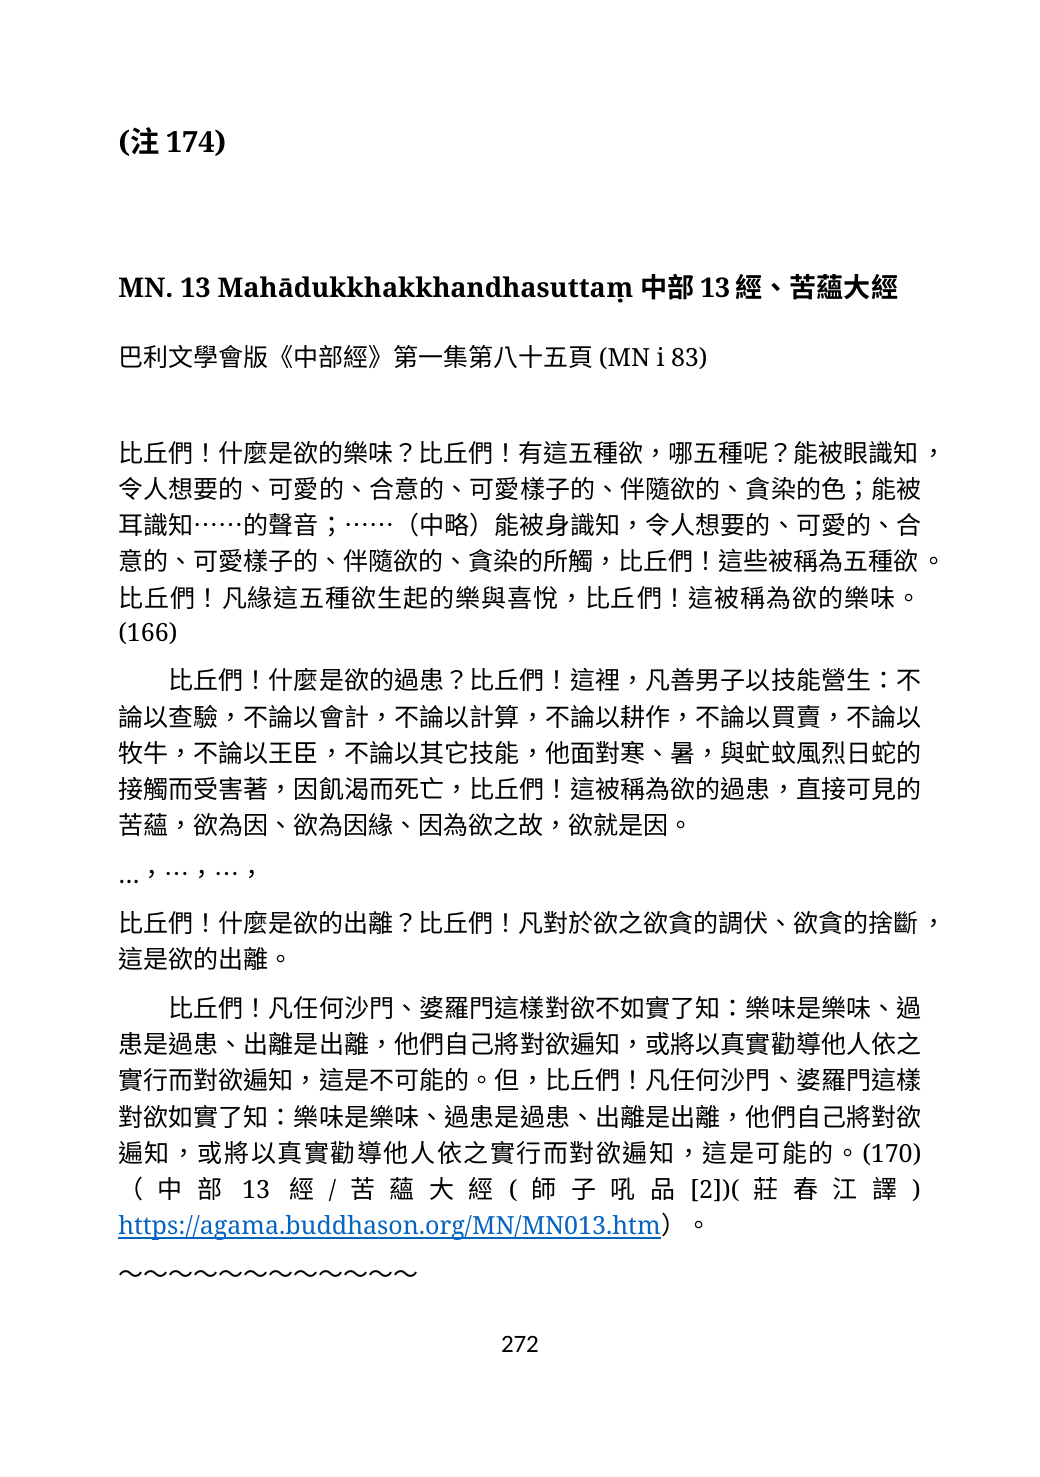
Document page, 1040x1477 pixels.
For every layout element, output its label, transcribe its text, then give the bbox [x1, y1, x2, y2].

text ～～～～～～～～～～～～ [118, 1254, 921, 1291]
text …，…，…， [118, 854, 921, 891]
text 比丘們！什麼是欲的出離？比丘們！凡對於欲之欲貪的調伏、欲貪的捨斷，這是欲的出離。 [118, 903, 921, 976]
text 巴利文學會版《中部經》第一集第八十五頁 (MN i 83) [118, 338, 921, 374]
text (注 174) [118, 118, 921, 161]
text 比丘們！凡任何沙門、婆羅門這樣對欲不如實了知：樂味是樂味、過患是過患、出離是出離，他們自己將對欲遍知，或將以真實勸導他人依之實行而對欲遍知，這是不可能的。但，比丘們！凡任何沙門、婆羅門這樣對欲如實了知：樂味是樂味、過患是過患、出離是出離，他們自己將對欲遍知，或將以真實勸導他人依之實行而對欲遍知，這是可能的。(170)（中部13經/苦蘊大經(師子吼品[2])(莊春江譯) https://agama.buddhason.org/MN/MN013.htm）。 [118, 988, 921, 1242]
text 比丘們！什麼是欲的過患？比丘們！這裡，凡善男子以技能營生：不論以查驗，不論以會計，不論以計算，不論以耕作，不論以買賣，不論以牧牛，不論以王臣，不論以其它技能，他面對寒、暑，與虻蚊風烈日蛇的接觸而受害著，因飢渴而死亡，比丘們！這被稱為欲的過患，直接可見的苦蘊，欲為因、欲為因緣、因為欲之故，欲就是因。 [118, 661, 921, 842]
text 比丘們！什麼是欲的樂味？比丘們！有這五種欲，哪五種呢？能被眼識知，令人想要的、可愛的、合意的、可愛樣子的、伴隨欲的、貪染的色；能被耳識知……的聲音；……（中略）能被身識知，令人想要的、可愛的、合意的、可愛樣子的、伴隨欲的、貪染的所觸，比丘們！這些被稱為五種欲。比丘們！凡緣這五種欲生起的樂與喜悅，比丘們！這被稱為欲的樂味。(166) [118, 433, 921, 648]
subtitle MN. 13 Mahādukkhakkhandhasuttaṃ 中部13經、苦蘊大經 [118, 266, 921, 306]
